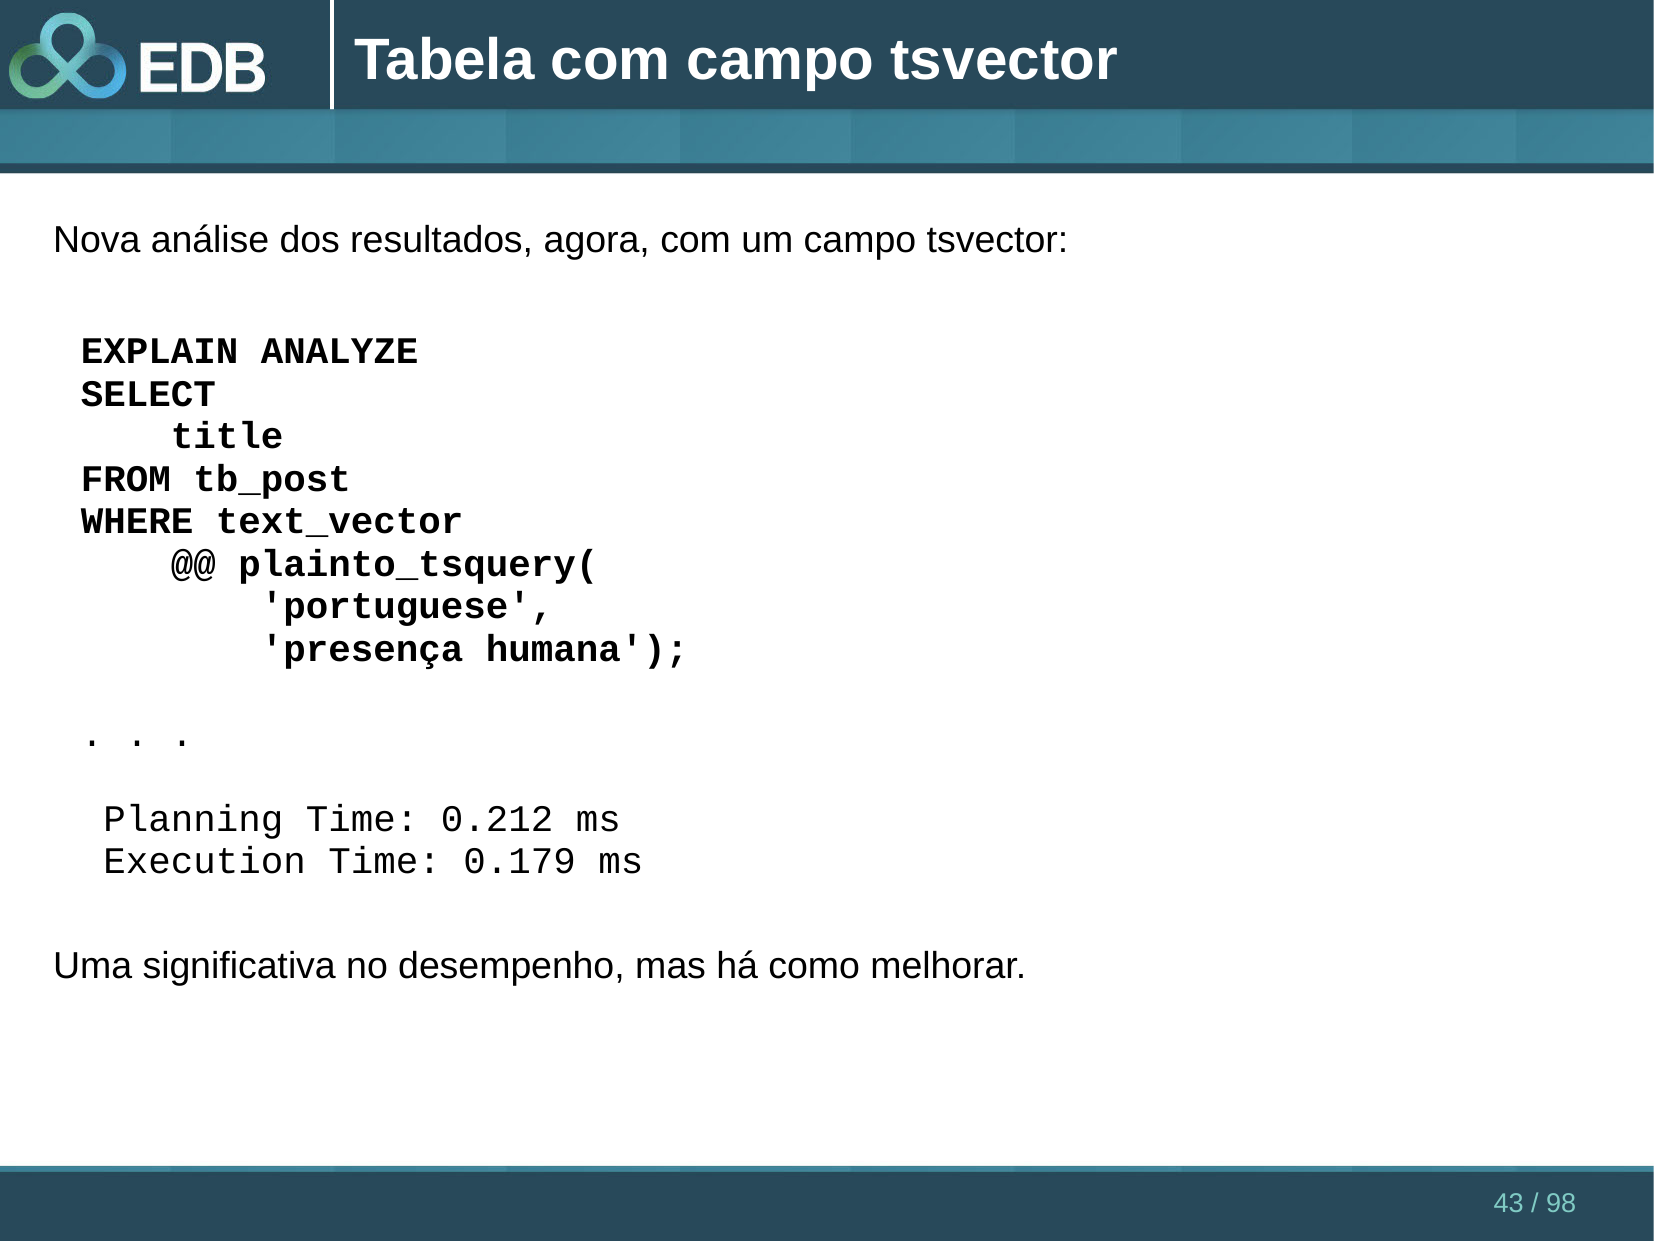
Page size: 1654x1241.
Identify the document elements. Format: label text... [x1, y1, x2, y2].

list Uma significativa no desempenho, mas há como melhorar. [53, 945, 1542, 993]
list Nova análise dos resultados, agora, com um campo tsvector: [53, 218, 1542, 266]
title Tabela com campo tsvector [354, 0, 1625, 125]
picture [0, 0, 1654, 1241]
text_box EXPLAIN ANALYZE SELECT title FROM tb_post WHERE text_vector @@ plainto_tsquery( 'portuguese', 'presença humana'); . . . Planning Time: 0.212 ms Execution Time: 0.179 ms [66, 324, 1447, 893]
